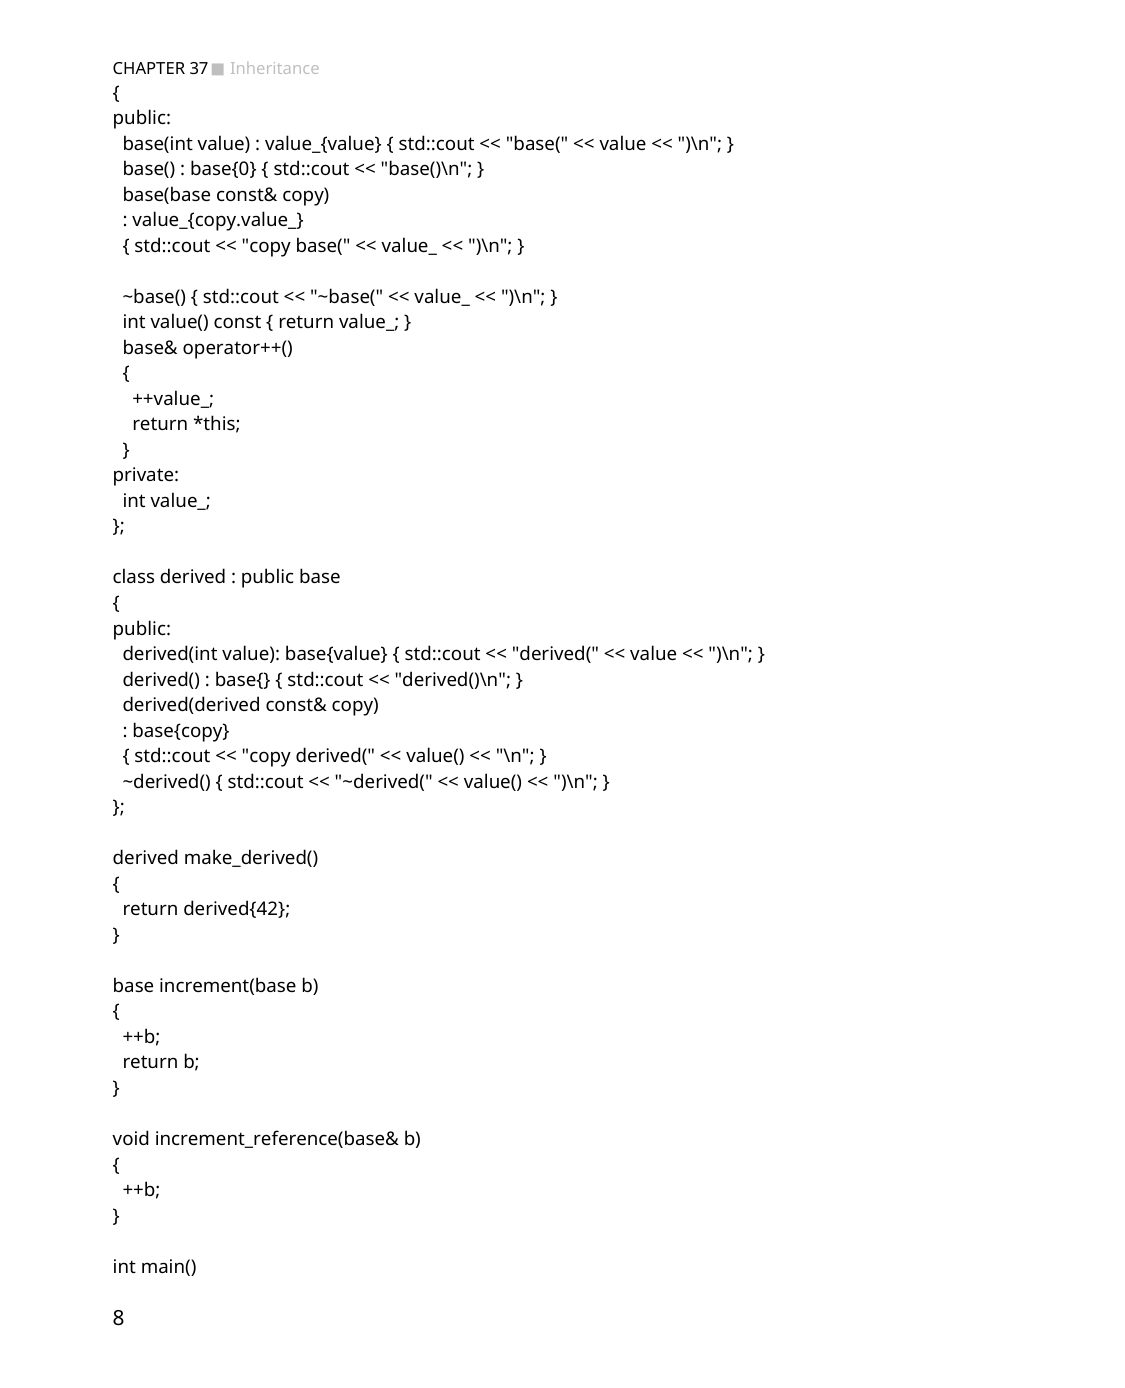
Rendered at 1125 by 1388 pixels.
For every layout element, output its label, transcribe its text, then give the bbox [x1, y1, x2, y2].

text ++value_; [112, 385, 1012, 411]
text } [112, 436, 1012, 462]
text { [112, 79, 1012, 104]
text base& operator++() [112, 334, 1012, 360]
text int main() [112, 1253, 1012, 1278]
text ~derived() { std::cout << "~derived(" << value() << ")\n"; } [112, 768, 1012, 793]
text }; [112, 793, 1012, 819]
text public: [112, 615, 1012, 640]
text base(base const& copy) [112, 181, 1012, 207]
text ~base() { std::cout << "~base(" << value_ << ")\n"; } [112, 283, 1012, 309]
text base increment(base b) [112, 972, 1012, 998]
text } [112, 921, 1012, 947]
text derived(int value): base{value} { std::cout << "derived(" << value << ")\n"; } [112, 640, 1012, 666]
text ++b; [112, 1023, 1012, 1049]
text { [112, 870, 1012, 896]
text } [112, 1074, 1012, 1100]
text base(int value) : value_{value} { std::cout << "base(" << value << ")\n"; } [112, 130, 1012, 156]
text { std::cout << "copy base(" << value_ << ")\n"; } [112, 232, 1012, 258]
text { [112, 1151, 1012, 1176]
text : base{copy} [112, 717, 1012, 742]
text derived(derived const& copy) [112, 691, 1012, 717]
text void increment_reference(base& b) [112, 1125, 1012, 1151]
text }; [112, 513, 1012, 538]
text int value_; [112, 487, 1012, 513]
text { std::cout << "copy derived(" << value() << "\n"; } [112, 742, 1012, 768]
text : value_{copy.value_} [112, 207, 1012, 232]
text } [112, 1202, 1012, 1227]
text derived() : base{} { std::cout << "derived()\n"; } [112, 666, 1012, 691]
text return derived{42}; [112, 896, 1012, 921]
text class derived : public base [112, 564, 1012, 589]
text { [112, 998, 1012, 1023]
text return *this; [112, 411, 1012, 436]
text ++b; [112, 1176, 1012, 1202]
text int value() const { return value_; } [112, 309, 1012, 334]
text return b; [112, 1049, 1012, 1074]
text { [112, 589, 1012, 615]
text public: [112, 104, 1012, 130]
text derived make_derived() [112, 844, 1012, 870]
text { [112, 360, 1012, 385]
text base() : base{0} { std::cout << "base()\n"; } [112, 156, 1012, 181]
text private: [112, 462, 1012, 487]
